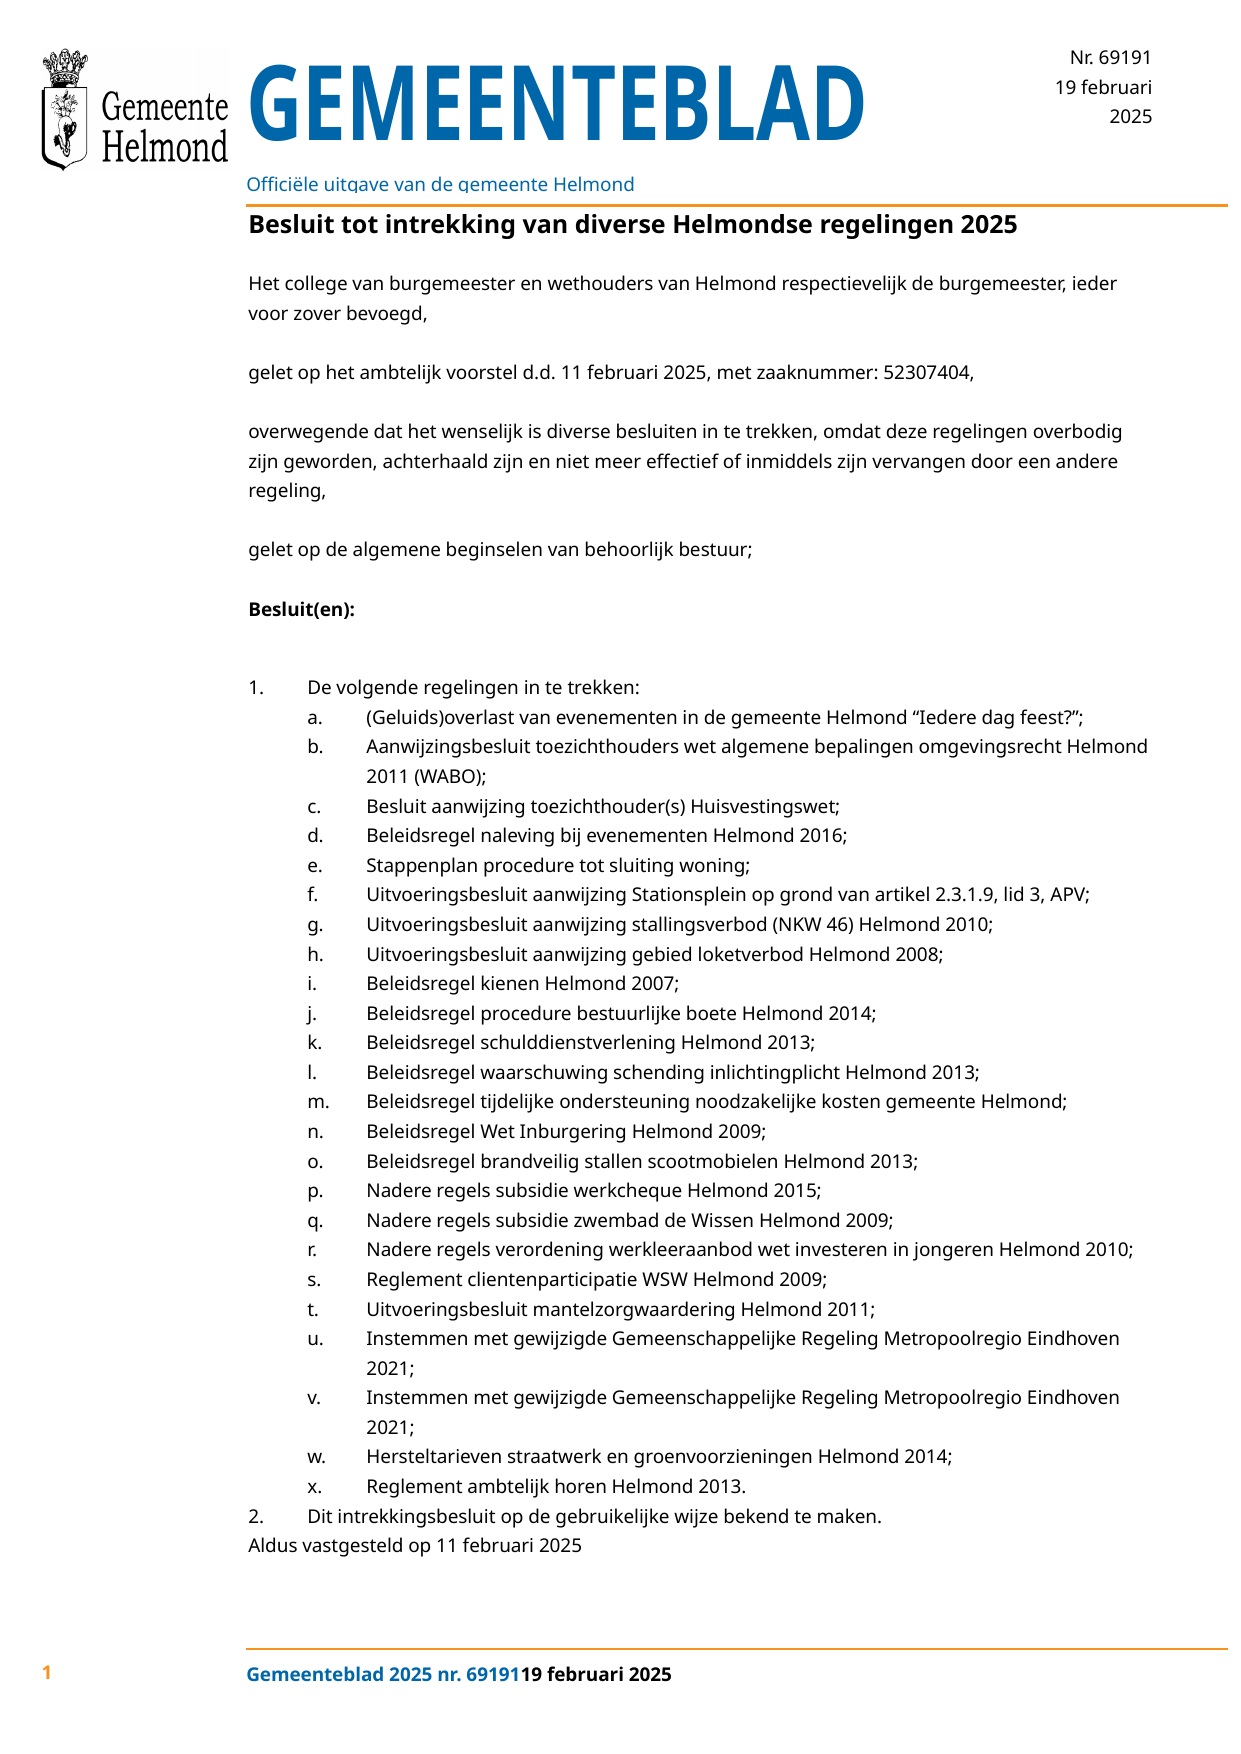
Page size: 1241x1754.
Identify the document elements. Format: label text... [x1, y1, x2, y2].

list Reglement clientenparticipatie WSW Helmond 2009; [307, 1266, 1152, 1292]
text Het college van burgemeester en wethouders van Helmond respectievelijk de burgemeester, ieder voor zover bevoegd, [248, 270, 1152, 326]
list Uitvoeringsbesluit aanwijzing Stationsplein op grond van artikel 2.3.1.9, lid 3, APV; [307, 882, 1152, 907]
list Instemmen met gewijzigde Gemeenschappelijke Regeling Metropoolregio Eindhoven 2021; [307, 1325, 1152, 1381]
text gelet op het ambtelijk voorstel d.d. 11 februari 2025, met zaaknummer: 52307404, [248, 359, 1152, 385]
list Reglement ambtelijk horen Helmond 2013. [307, 1473, 1152, 1499]
list Beleidsregel waarschuwing schending inlichtingplicht Helmond 2013; [307, 1059, 1152, 1085]
list Aanwijzingsbesluit toezichthouders wet algemene bepalingen omgevingsrecht Helmond 2011 (WABO); [307, 734, 1152, 789]
text Besluit tot intrekking van diverse Helmondse regelingen 2025 [248, 207, 1152, 241]
list Beleidsregel tijdelijke ondersteuning noodzakelijke kosten gemeente Helmond; [307, 1089, 1152, 1114]
list (Geluids)overlast van evenementen in de gemeente Helmond “Iedere dag feest?”; [307, 704, 1152, 730]
text overwegende dat het wenselijk is diverse besluiten in te trekken, omdat deze regelingen overbodig zijn geworden, achterhaald zijn en niet meer effectief of inmiddels zijn vervangen door een andere regeling, [248, 418, 1152, 503]
list Dit intrekkingsbesluit op de gebruikelijke wijze bekend te maken. [248, 1503, 1152, 1529]
list Nadere regels subsidie zwembad de Wissen Helmond 2009; [307, 1207, 1152, 1233]
list Besluit aanwijzing toezichthouder(s) Huisvestingswet; [307, 793, 1152, 819]
text Besluit(en): [248, 596, 1152, 621]
list Beleidsregel Wet Inburgering Helmond 2009; [307, 1118, 1152, 1144]
list Beleidsregel procedure bestuurlijke boete Helmond 2014; [307, 1000, 1152, 1026]
list Beleidsregel naleving bij evenementen Helmond 2016; [307, 822, 1152, 848]
list Beleidsregel brandveilig stallen scootmobielen Helmond 2013; [307, 1148, 1152, 1174]
list Beleidsregel schulddienstverlening Helmond 2013; [307, 1029, 1152, 1055]
list Uitvoeringsbesluit mantelzorgwaardering Helmond 2011; [307, 1296, 1152, 1322]
list Beleidsregel kienen Helmond 2007; [307, 970, 1152, 996]
text gelet op de algemene beginselen van behoorlijk bestuur; [248, 537, 1152, 562]
picture [41, 47, 231, 172]
list Hersteltarieven straatwerk en groenvoorzieningen Helmond 2014; [307, 1444, 1152, 1469]
list Uitvoeringsbesluit aanwijzing gebied loketverbod Helmond 2008; [307, 941, 1152, 967]
list Stappenplan procedure tot sluiting woning; [307, 852, 1152, 878]
list Nadere regels subsidie werkcheque Helmond 2015; [307, 1177, 1152, 1203]
text Aldus vastgesteld op 11 februari 2025 [248, 1532, 1152, 1558]
list Uitvoeringsbesluit aanwijzing stallingsverbod (NKW 46) Helmond 2010; [307, 911, 1152, 937]
list Instemmen met gewijzigde Gemeenschappelijke Regeling Metropoolregio Eindhoven 2021; [307, 1384, 1152, 1440]
list Nadere regels verordening werkleeraanbod wet investeren in jongeren Helmond 2010; [307, 1237, 1152, 1262]
list De volgende regelingen in te trekken: [248, 674, 1152, 700]
